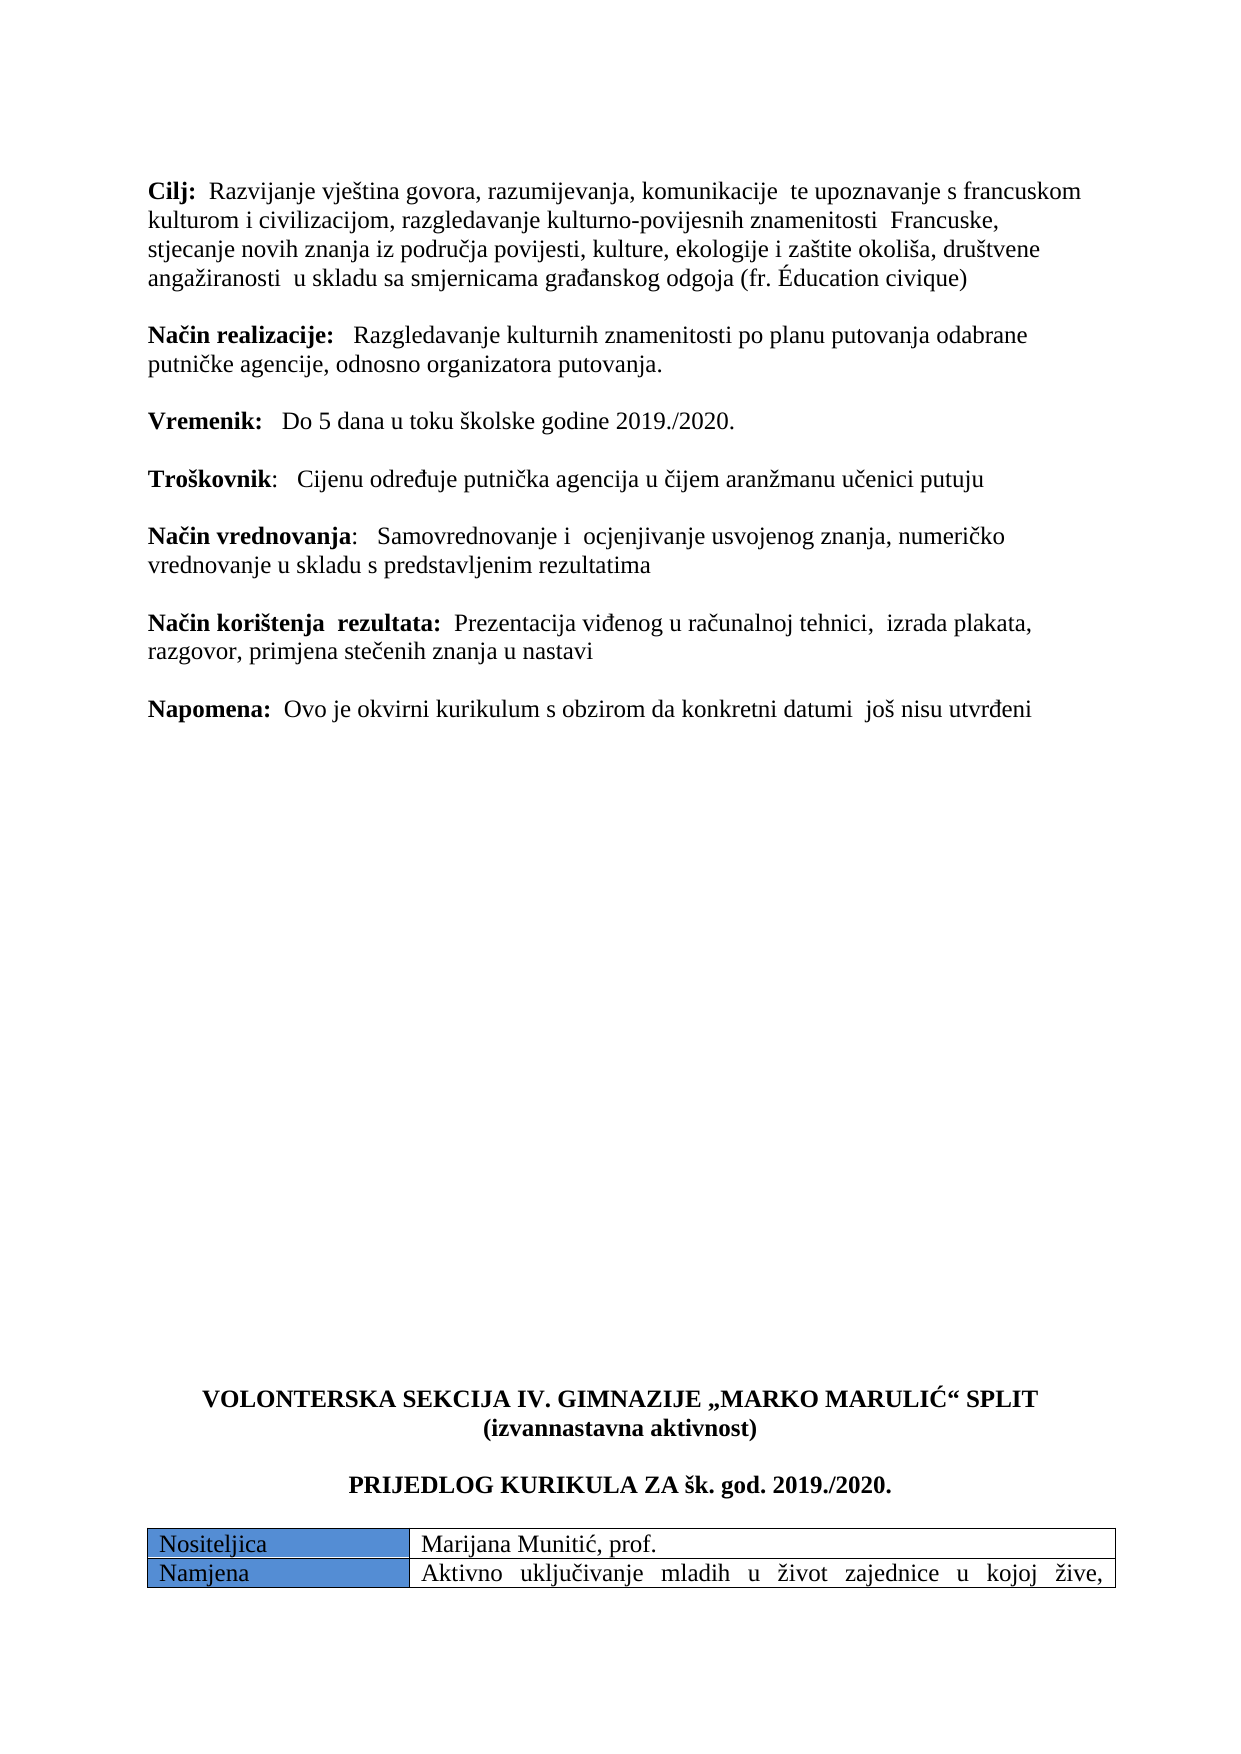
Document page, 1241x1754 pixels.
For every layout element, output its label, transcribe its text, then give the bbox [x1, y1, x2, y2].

text (izvannastavna aktivnost) [148, 1413, 1093, 1441]
text Troškovnik: Cijenu određuje putnička agencija u čijem aranžmanu učenici putuju [148, 464, 1093, 493]
text Cilj: Razvijanje vještina govora, razumijevanja, komunikacije te upoznavanje s francuskom kulturom i civilizacijom, razgledavanje kulturno-povijesnih znamenitosti Francuske, stjecanje novih znanja iz područja povijesti, kulture, ekologije i zaštite okoliša, društvene angažiranosti u skladu sa smjernicama građanskog odgoja (fr. Éducation civique) [148, 176, 1093, 291]
text Način vrednovanja: Samovrednovanje i ocjenjivanje usvojenog znanja, numeričko vrednovanje u skladu s predstavljenim rezultatima [148, 521, 1093, 579]
table_header Nositeljica [148, 1529, 409, 1557]
text VOLONTERSKA SEKCIJA IV. GIMNAZIJE „MARKO MARULIĆ“ SPLIT [148, 1384, 1093, 1413]
text Način realizacije: Razgledavanje kulturnih znamenitosti po planu putovanja odabrane putničke agencije, odnosno organizatora putovanja. [148, 320, 1093, 378]
table_cell Namjena [148, 1559, 409, 1587]
table_header Marijana Munitić, prof. [410, 1529, 1115, 1557]
text Način korištenja rezultata: Prezentacija viđenog u računalnoj tehnici, izrada plakata, razgovor, primjena stečenih znanja u nastavi [148, 608, 1093, 665]
text Vremenik: Do 5 dana u toku školske godine 2019./2020. [148, 406, 1093, 435]
text PRIJEDLOG KURIKULA ZA šk. god. 2019./2020. [148, 1470, 1093, 1499]
table_cell Aktivno uključivanje mladih u život zajednice u kojoj žive, [410, 1559, 1115, 1587]
text Napomena: Ovo je okvirni kurikulum s obzirom da konkretni datumi još nisu utvrđeni [148, 694, 1093, 723]
